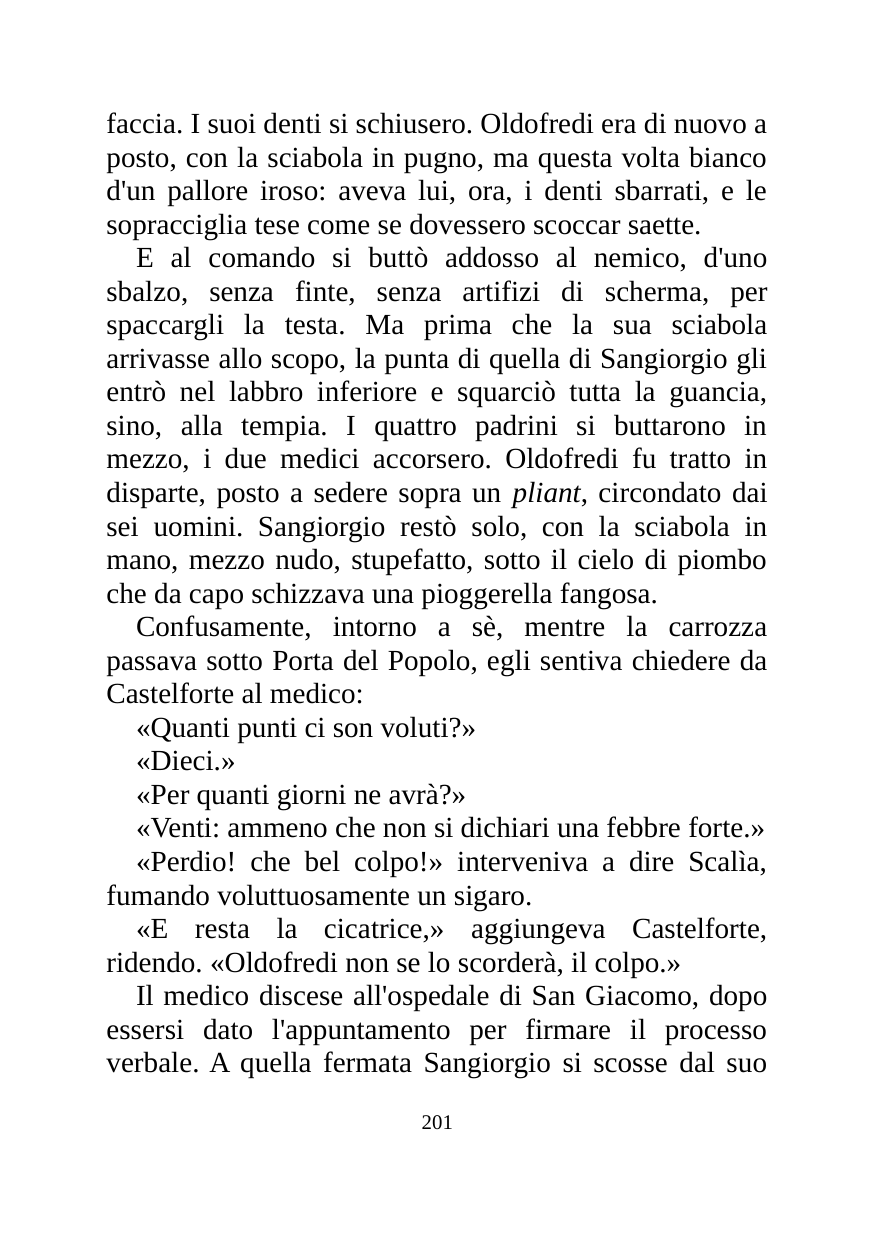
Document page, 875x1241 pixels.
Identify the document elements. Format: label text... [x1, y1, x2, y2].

text Il medico discese all'ospedale di San Giacomo, dopo essersi dato l'appuntamento per firmare il processo verbale. A quella fermata Sangiorgio si scosse dal suo [106, 978, 768, 1079]
text «E resta la cicatrice,» aggiungeva Castelforte, ridendo. «Oldofredi non se lo scorderà, il colpo.» [106, 911, 768, 978]
text «Dieci.» [106, 743, 768, 777]
text E al comando si buttò addosso al nemico, d'uno sbalzo, senza finte, senza artifizi di scherma, per spaccargli la testa. Ma prima che la sua sciabola arrivasse allo scopo, la punta di quella di Sangiorgio gli entrò nel labbro inferiore e squarciò tutta la guancia, sino, alla tempia. I quattro padrini si buttarono in mezzo, i due medici accorsero. Oldofredi fu tratto in disparte, posto a sedere sopra un pliant, circondato dai sei uomini. Sangiorgio restò solo, con la sciabola in mano, mezzo nudo, stupefatto, sotto il cielo di piombo che da capo schizzava una pioggerella fangosa. [106, 240, 768, 609]
text «Perdio! che bel colpo!» interveniva a dire Scalìa, fumando voluttuosamente un sigaro. [106, 844, 768, 911]
text «Venti: ammeno che non si dichiari una febbre forte.» [106, 811, 768, 844]
text «Quanti punti ci son voluti?» [106, 710, 768, 743]
text faccia. I suoi denti si schiusero. Oldofredi era di nuovo a posto, con la sciabola in pugno, ma questa volta bianco d'un pallore iroso: aveva lui, ora, i denti sbarrati, e le sopracciglia tese come se dovessero scoccar saette. [106, 106, 768, 240]
text «Per quanti giorni ne avrà?» [106, 777, 768, 811]
text Confusamente, intorno a sè, mentre la carrozza passava sotto Porta del Popolo, egli sentiva chiedere da Castelforte al medico: [106, 609, 768, 710]
